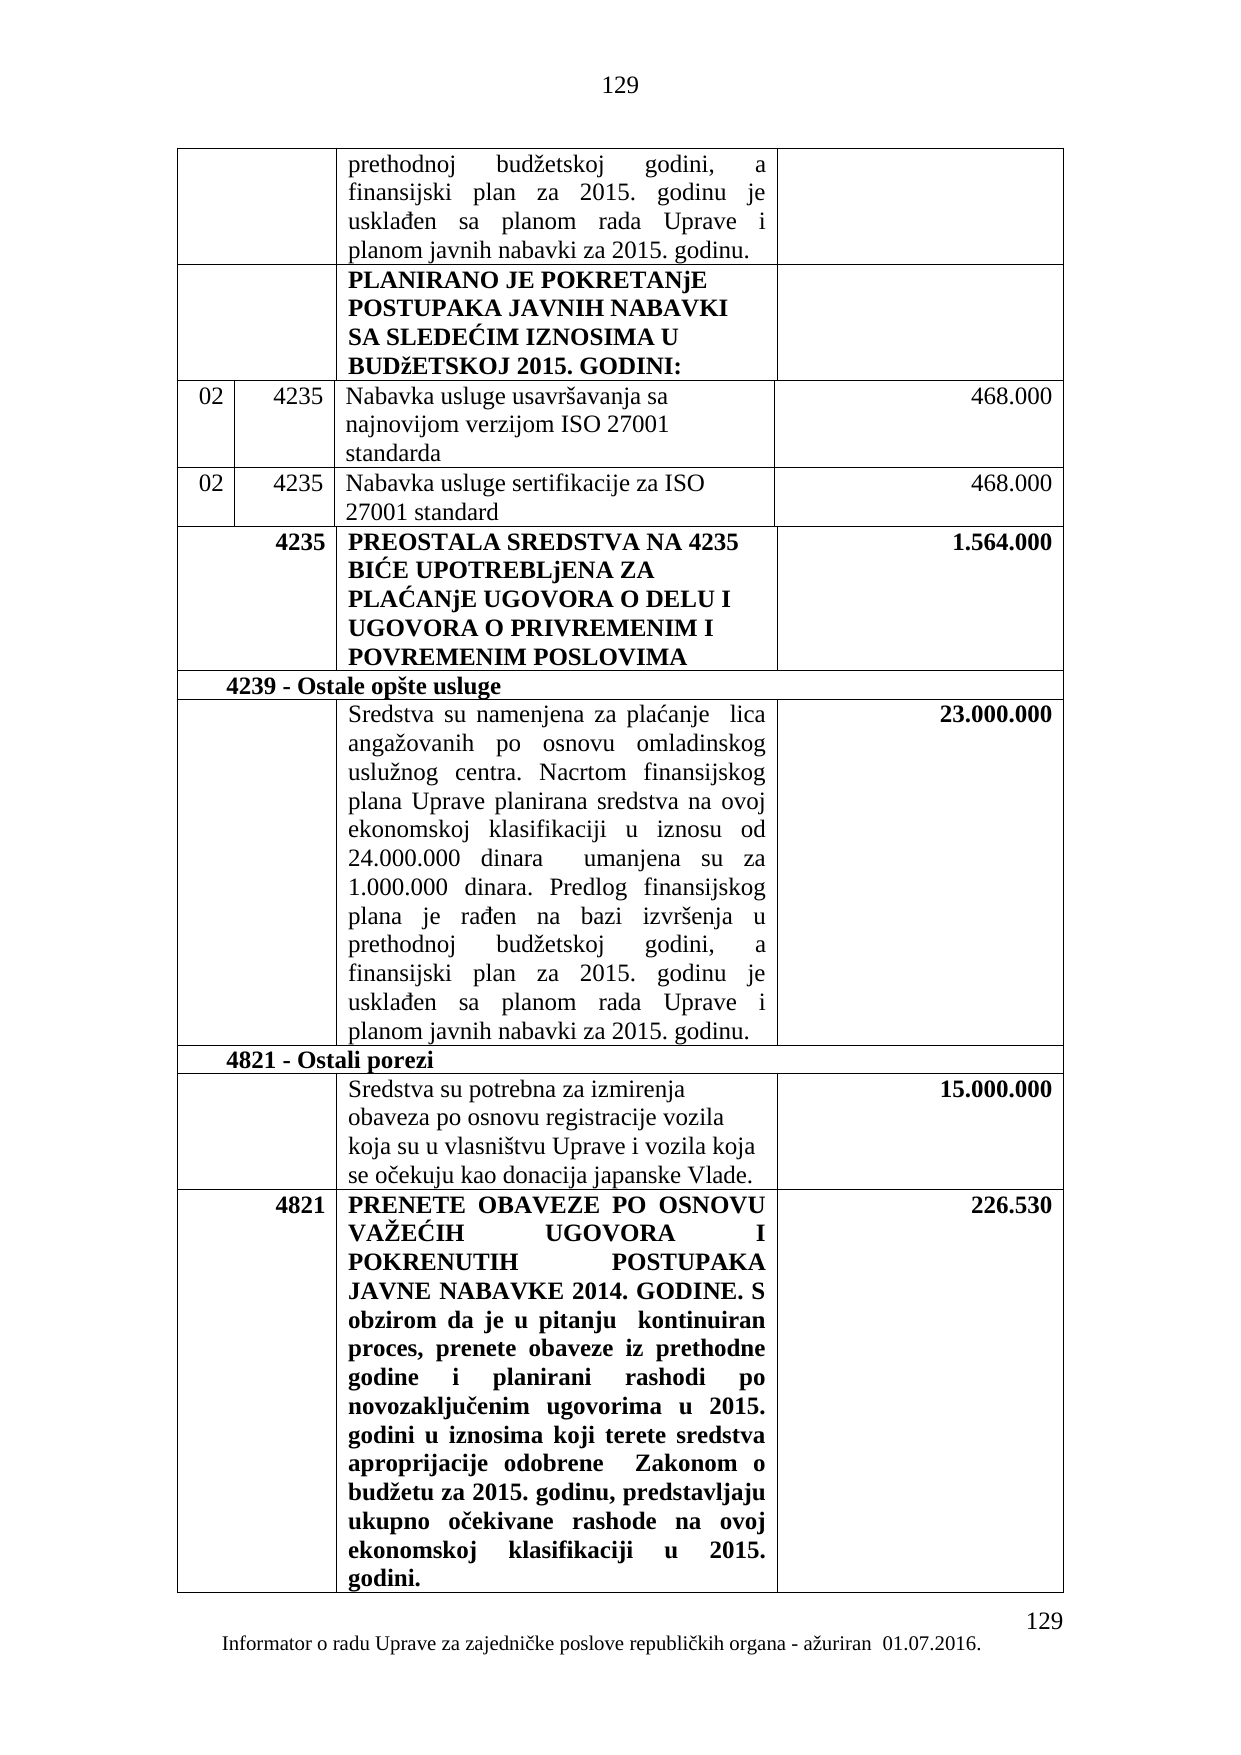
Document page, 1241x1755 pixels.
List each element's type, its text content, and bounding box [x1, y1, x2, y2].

table_cell [778, 265, 1063, 380]
table_cell 02 [178, 381, 234, 467]
table_cell 4235 [178, 527, 336, 670]
table_cell [178, 149, 336, 264]
table_cell [778, 149, 1063, 264]
table_cell 468.000 [775, 381, 1063, 467]
table_cell Nabavka usluge usavršavanja sa najnovijom verzijom ISO 27001 standarda [335, 381, 774, 467]
table_cell Sredstva su potrebna za izmirenja obaveza po osnovu registracije vozila koja su u vlasništvu Uprave i vozila koja se očekuju kao donacija japanske Vlade. [337, 1074, 777, 1189]
table_cell 226.530 [778, 1190, 1063, 1592]
table_cell PREOSTALA SREDSTVA NA 4235 BIĆE UPOTREBLjENA ZA PLAĆANјE UGOVORA O DELU I UGOVORA O PRIVREMENIM I POVREMENIM POSLOVIMA [337, 527, 777, 670]
table_cell [178, 1074, 336, 1189]
table_cell 4821 [178, 1190, 336, 1592]
table_cell 23.000.000 [778, 700, 1063, 1044]
table_cell Nabavka usluge sertifikacije za ISO 27001 standard [335, 468, 774, 526]
table_cell [178, 265, 336, 380]
table_cell 4239 - Ostale opšte usluge [178, 671, 1063, 698]
table_cell 15.000.000 [778, 1074, 1063, 1189]
table_cell 02 [178, 468, 234, 526]
table_cell [178, 700, 336, 1044]
table_cell PRENETE OBAVEZE PO OSNOVU VAŽEĆIH UGOVORA I POKRENUTIH POSTUPAKA JAVNE NABAVKE 2014. GODINE. S obzirom da je u pitanju kontinuiran proces, prenete obaveze iz prethodne godine i planirani rashodi po novozaklјučenim ugovorima u 2015. godini u iznosima koji terete sredstva aproprijacije odobrene Zakonom o budžetu za 2015. godinu, predstavlјaju ukupno očekivane rashode na ovoj ekonomskoj klasifikaciji u 2015. godini. [337, 1190, 777, 1592]
table_cell 468.000 [775, 468, 1063, 526]
table_cell prethodnoj budžetskoj godini, a finansijski plan za 2015. godinu je usklađen sa planom rada Uprave i planom javnih nabavki za 2015. godinu. [337, 149, 777, 264]
table_cell 1.564.000 [778, 527, 1063, 670]
table_cell 4235 [235, 381, 334, 467]
table_cell Sredstva su namenjena za plaćanje lica angažovanih po osnovu omladinskog uslužnog centra. Nacrtom finansijskog plana Uprave planirana sredstva na ovoj ekonomskoj klasifikaciji u iznosu od 24.000.000 dinara umanjena su za 1.000.000 dinara. Predlog finansijskog plana je rađen na bazi izvršenja u prethodnoj budžetskoj godini, a finansijski plan za 2015. godinu je usklađen sa planom rada Uprave i planom javnih nabavki za 2015. godinu. [337, 700, 777, 1044]
table_cell 4235 [235, 468, 334, 526]
table_cell PLANIRANO JE POKRETANјE POSTUPAKA JAVNIH NABAVKI SA SLEDEĆIM IZNOSIMA U BUDžETSKOJ 2015. GODINI: [337, 265, 777, 380]
table_cell 4821 - Ostali porezi [178, 1046, 1063, 1073]
